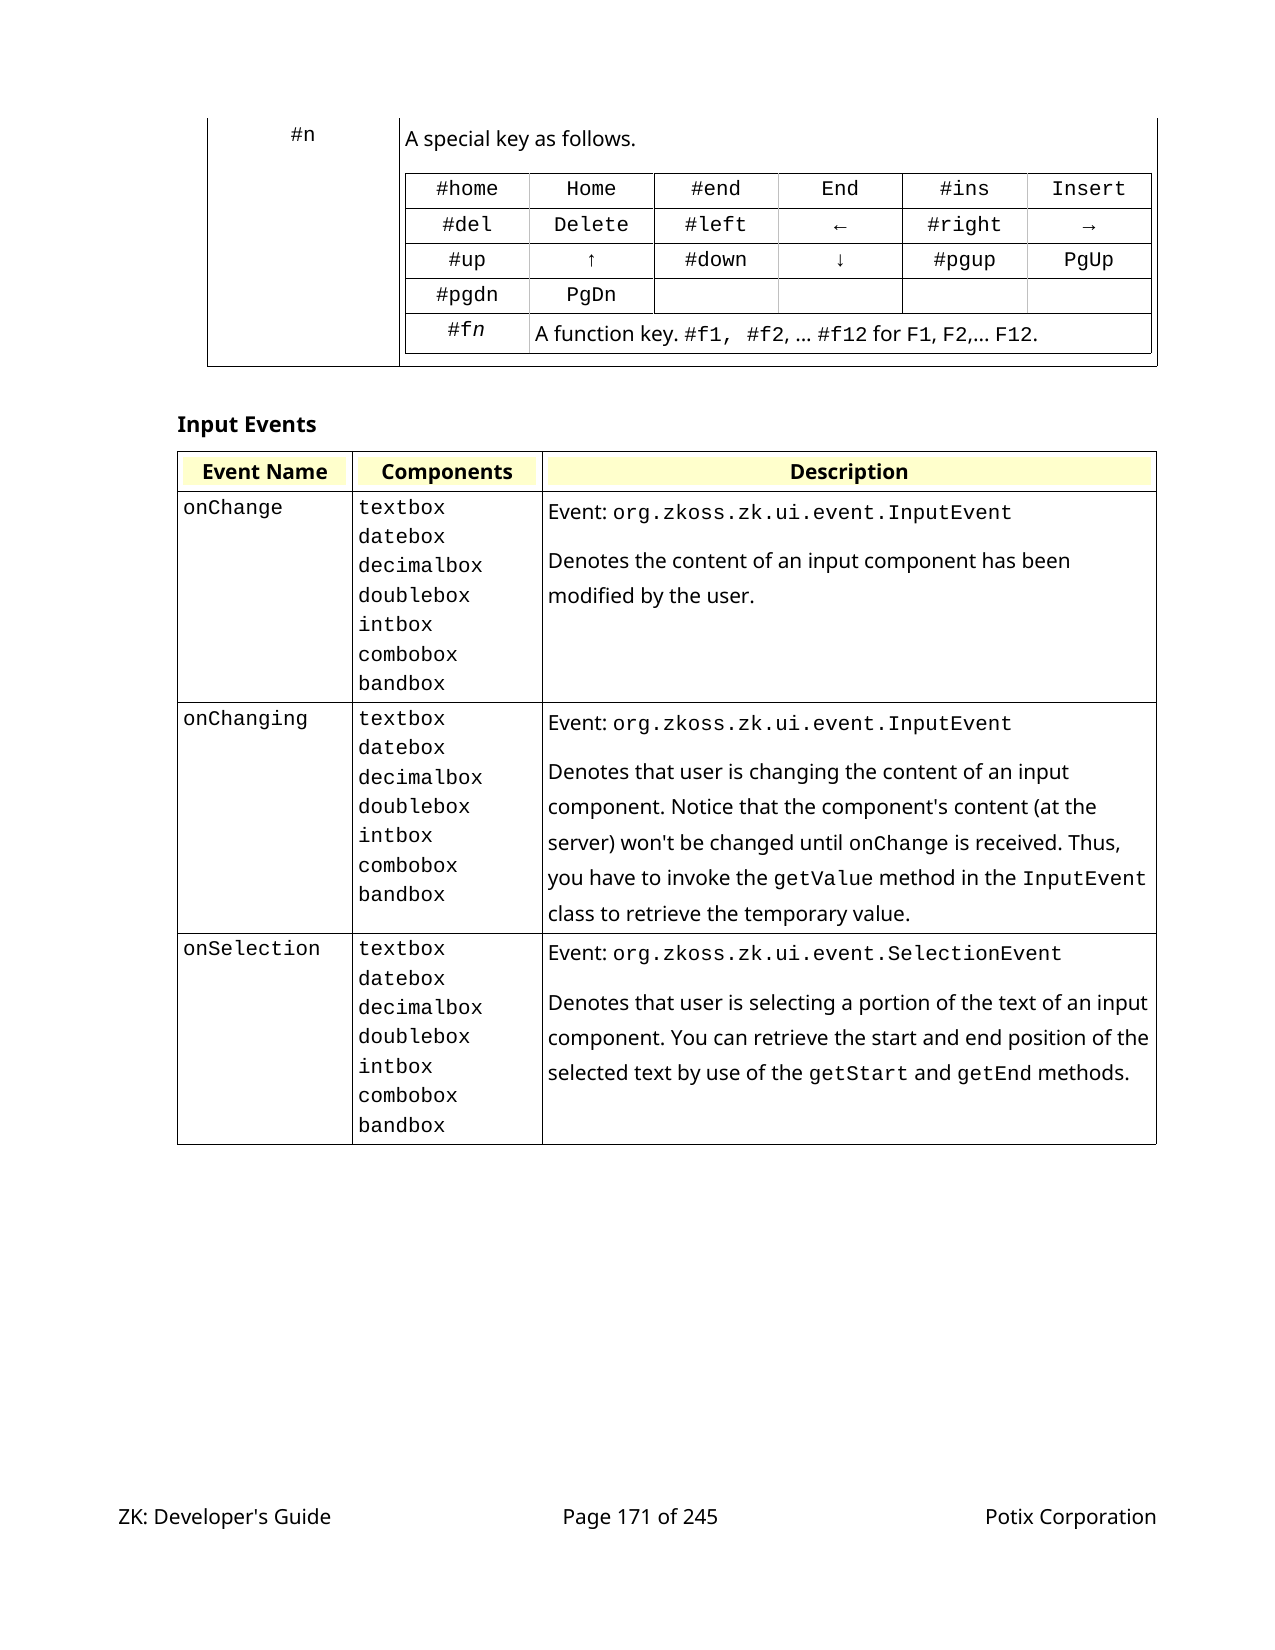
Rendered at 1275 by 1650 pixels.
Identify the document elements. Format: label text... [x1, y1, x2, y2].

table_header Insert [1028, 174, 1151, 208]
table_cell [1028, 279, 1151, 313]
table_cell Event: org.zkoss.zk.ui.event.InputEvent Denotes that user is changing the content of an input component. Notice that the component's content (at the server) won't be changed until onChange is received. Thus, you have to invoke the getValue method in the InputEvent class to retrieve the temporary value. [543, 703, 1156, 933]
table_cell #fn [406, 314, 529, 353]
table_cell [779, 279, 902, 313]
table_header Event Name [178, 452, 352, 491]
table_cell #pgdn [406, 279, 529, 313]
table_cell PgDn [530, 279, 653, 313]
table_header Components [353, 452, 542, 491]
table_cell Event: org.zkoss.zk.ui.event.InputEvent Denotes the content of an input component has been modified by the user. [543, 492, 1156, 702]
table_cell #right [903, 209, 1027, 243]
table_header #home [406, 174, 529, 208]
table_cell ← [779, 209, 902, 243]
subtitle Input Events [177, 409, 1157, 439]
table_header Home [530, 174, 653, 208]
table_cell #del [406, 209, 529, 243]
table_cell PgUp [1028, 244, 1151, 278]
table_header Description [543, 452, 1156, 491]
table_cell A function key. #f1, #f2, ... #f12 for F1, F2,... F12. [530, 314, 1151, 353]
table_cell #down [655, 244, 778, 278]
table_cell #n [208, 118, 399, 366]
table_cell textbox datebox decimalbox doublebox intbox combobox bandbox [353, 492, 542, 702]
table_cell #left [655, 209, 778, 243]
table_cell textbox datebox decimalbox doublebox intbox combobox bandbox [353, 934, 542, 1144]
table_cell A special key as follows. [400, 118, 1157, 366]
table_header #ins [903, 174, 1027, 208]
table_cell onChanging [178, 703, 352, 933]
table_cell Delete [530, 209, 653, 243]
table_cell onChange [178, 492, 352, 702]
table_cell [655, 279, 778, 313]
table_cell [903, 279, 1027, 313]
table_cell #up [406, 244, 529, 278]
table_cell → [1028, 209, 1151, 243]
table_cell ↑ [530, 244, 653, 278]
table_cell Event: org.zkoss.zk.ui.event.SelectionEvent Denotes that user is selecting a portion of the text of an input component. You can retrieve the start and end position of the selected text by use of the getStart and getEnd methods. [543, 934, 1156, 1144]
table_cell #pgup [903, 244, 1027, 278]
table_cell ↓ [779, 244, 902, 278]
table_cell onSelection [178, 934, 352, 1144]
table_header #end [655, 174, 778, 208]
table_cell textbox datebox decimalbox doublebox intbox combobox bandbox [353, 703, 542, 933]
table_header End [779, 174, 902, 208]
